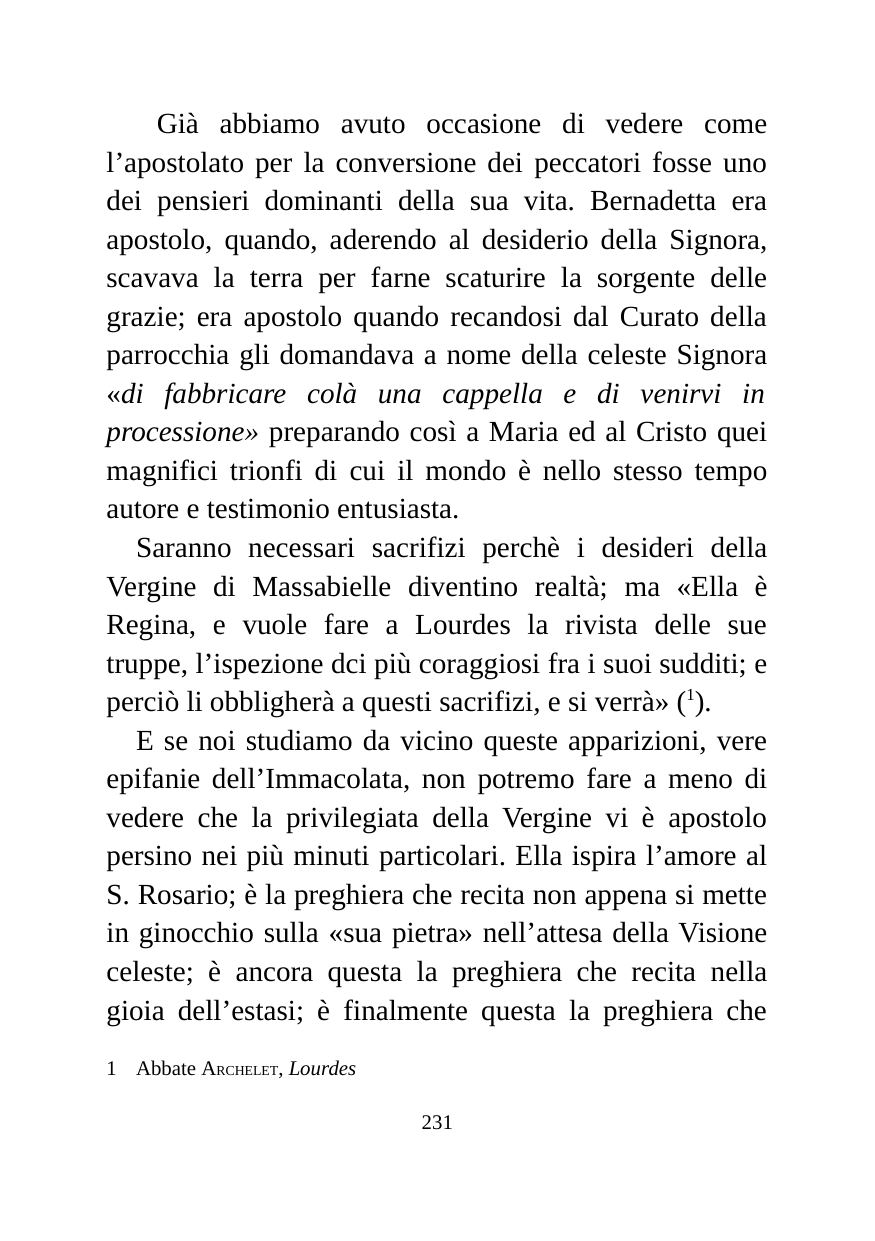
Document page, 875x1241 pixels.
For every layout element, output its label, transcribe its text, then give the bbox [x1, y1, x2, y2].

text Saranno necessari sacrifizi perchè i desideri della Vergine di Massabielle diventino realtà; ma «Ella è Regina, e vuole fare a Lourdes la rivista delle sue truppe, l’ispezione dci più coraggiosi fra i suoi sudditi; e perciò li obbligherà a questi sacrifizi, e si verrà» (). [106, 530, 768, 718]
text Già abbiamo avuto occasione di vedere come l’apostolato per la conversione dei peccatori fosse uno dei pensieri dominanti della sua vita. Bernadetta era apostolo, quando, aderendo al desiderio della Signora, scavava la terra per farne scaturire la sorgente delle grazie; era apostolo quando recandosi dal Curato della parrocchia gli domandava a nome della celeste Signora «di fabbricare colà una cappella e di venirvi in processione» preparando così a Maria ed al Cristo quei magnifici trionfi di cui il mondo è nello stesso tempo autore e testimonio entusiasta. [106, 106, 768, 525]
text E se noi studiamo da vicino queste apparizioni, vere epifanie dell’Immacolata, non potremo fare a meno di vedere che la privilegiata della Vergine vi è apostolo persino nei più minuti particolari. Ella ispira l’amore al S. Rosario; è la preghiera che recita non appena si mette in ginocchio sulla «sua pietra» nell’attesa della Visione celeste; è ancora questa la preghiera che recita nella gioia dell’estasi; è finalmente questa la preghiera che [106, 723, 768, 1026]
text Abbate Archelet, Lourdes [106, 1056, 768, 1080]
